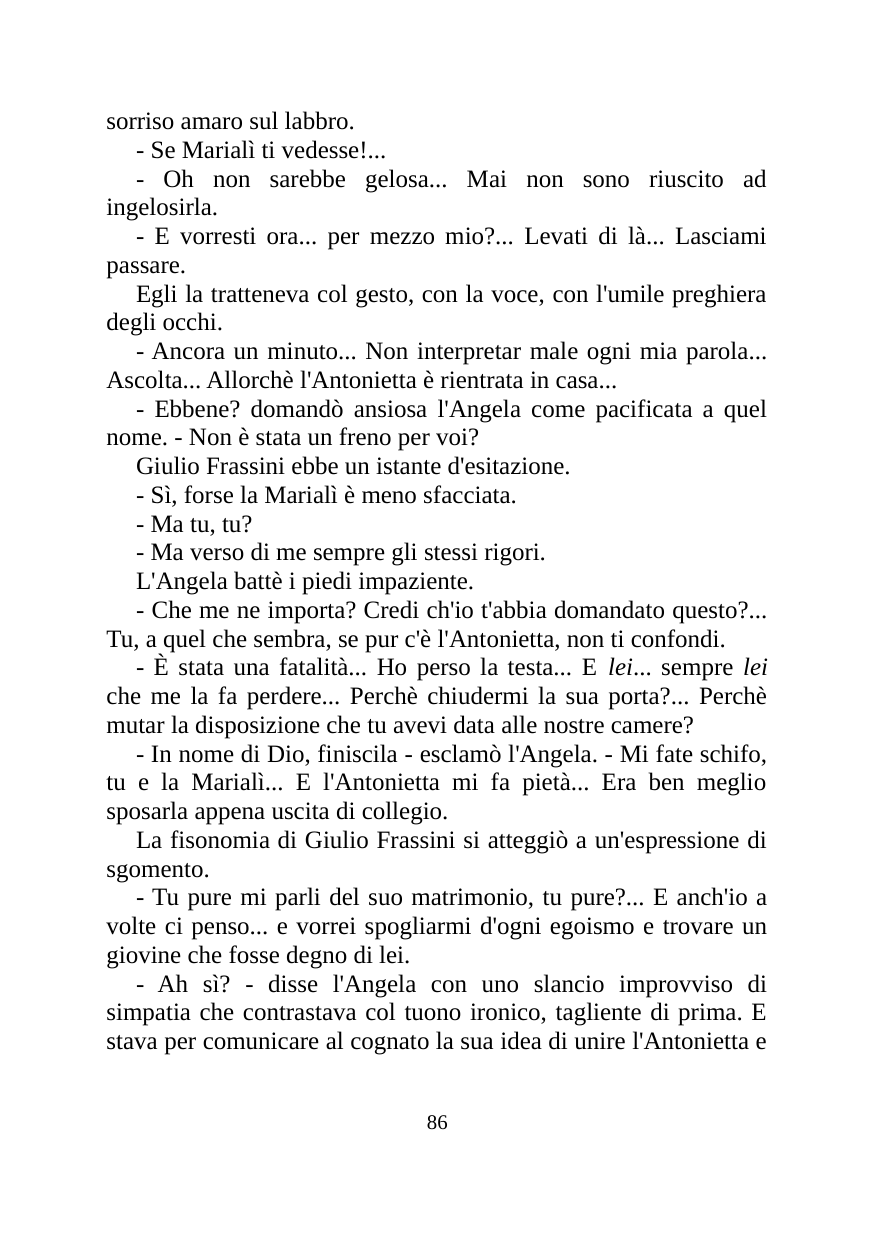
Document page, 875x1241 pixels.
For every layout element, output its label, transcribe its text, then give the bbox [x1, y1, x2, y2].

text - Sì, forse la Marialì è meno sfacciata. [106, 480, 768, 509]
text - Se Marialì ti vedesse!... [106, 135, 768, 164]
text Egli la tratteneva col gesto, con la voce, con l'umile preghiera degli occhi. [106, 279, 768, 336]
text - Ma tu, tu? [106, 509, 768, 537]
text - Tu pure mi parli del suo matrimonio, tu pure?... E anch'io a volte ci penso... e vorrei spogliarmi d'ogni egoismo e trovare un giovine che fosse degno di lei. [106, 882, 768, 969]
text sorriso amaro sul labbro. [106, 106, 768, 135]
text - Ma verso di me sempre gli stessi rigori. [106, 537, 768, 566]
text - E vorresti ora... per mezzo mio?... Levati di là... Lasciami passare. [106, 221, 768, 279]
text - Che me ne importa? Credi ch'io t'abbia domandato questo?... Tu, a quel che sembra, se pur c'è l'Antonietta, non ti confondi. [106, 595, 768, 652]
text - Ancora un minuto... Non interpretar male ogni mia parola... Ascolta... Allorchè l'Antonietta è rientrata in casa... [106, 336, 768, 394]
text - Oh non sarebbe gelosa... Mai non sono riuscito ad ingelosirla. [106, 164, 768, 221]
text Giulio Frassini ebbe un istante d'esitazione. [106, 451, 768, 480]
text - Ebbene? domandò ansiosa l'Angela come pacificata a quel nome. - Non è stata un freno per voi? [106, 394, 768, 451]
text La fisonomia di Giulio Frassini si atteggiò a un'espressione di sgomento. [106, 825, 768, 882]
text L'Angela battè i piedi impaziente. [106, 566, 768, 595]
text - In nome di Dio, finiscila - esclamò l'Angela. - Mi fate schifo, tu e la Marialì... E l'Antonietta mi fa pietà... Era ben meglio sposarla appena uscita di collegio. [106, 739, 768, 825]
text - È stata una fatalità... Ho perso la testa... E lei... sempre lei che me la fa perdere... Perchè chiudermi la sua porta?... Perchè mutar la disposizione che tu avevi data alle nostre camere? [106, 652, 768, 739]
text - Ah sì? - disse l'Angela con uno slancio improvviso di simpatia che contrastava col tuono ironico, tagliente di prima. E stava per comunicare al cognato la sua idea di unire l'Antonietta e [106, 969, 768, 1055]
